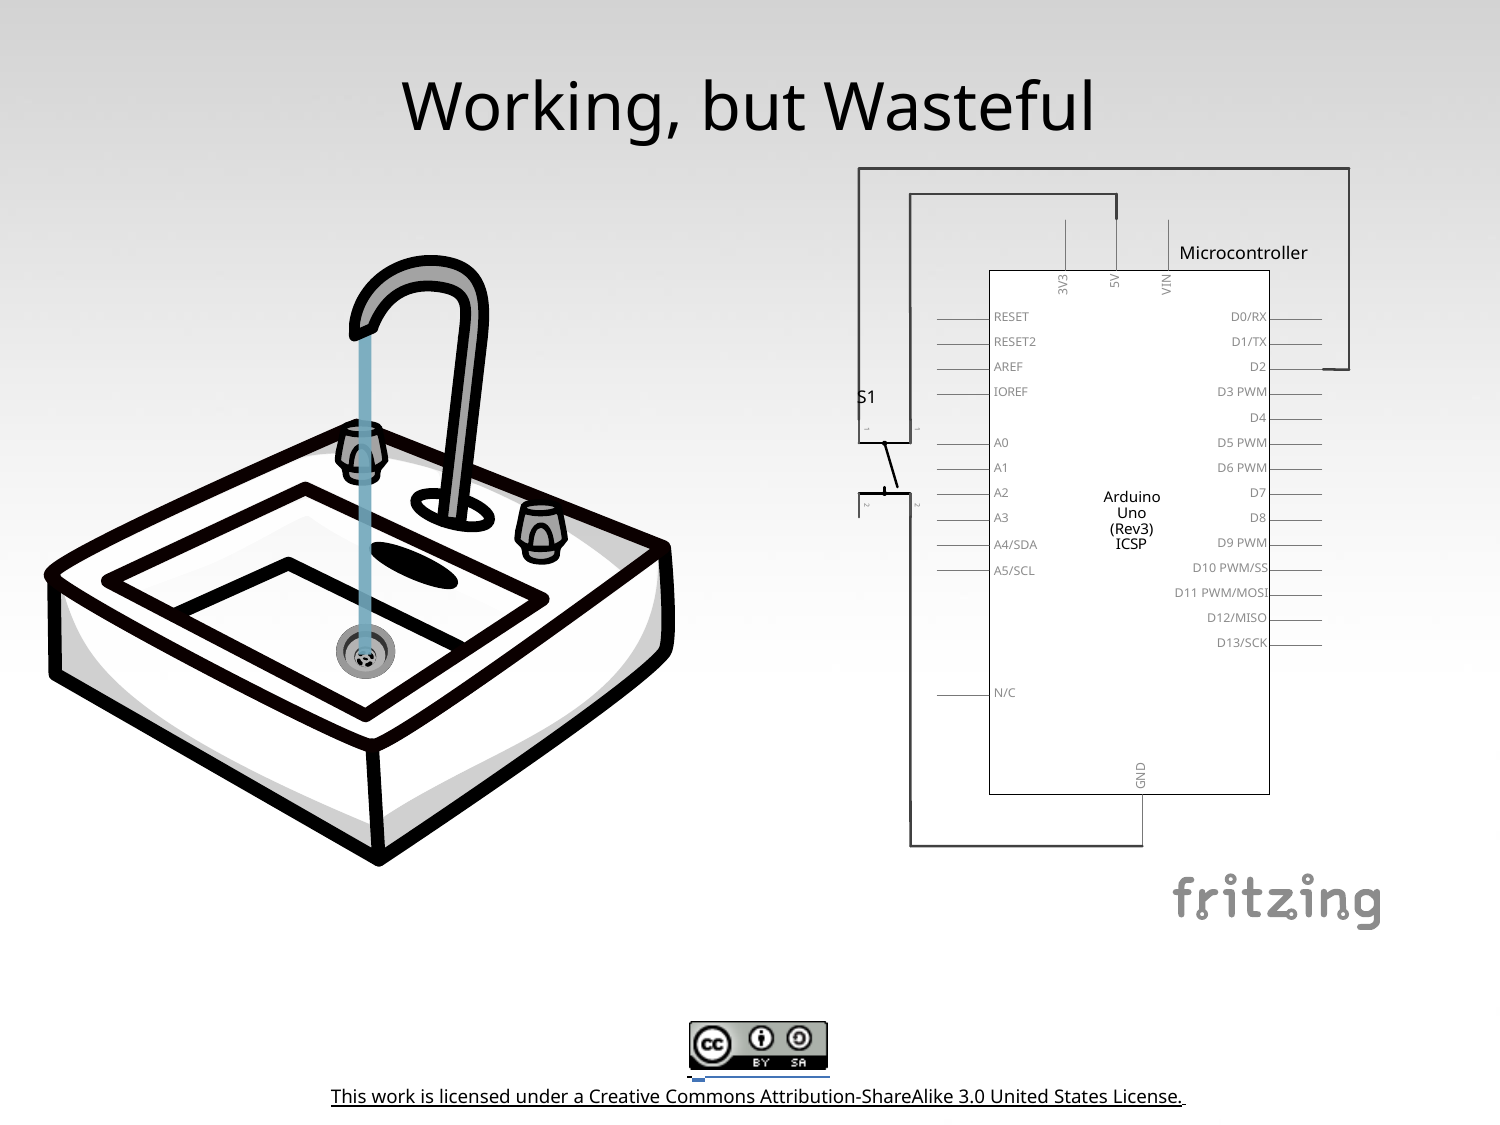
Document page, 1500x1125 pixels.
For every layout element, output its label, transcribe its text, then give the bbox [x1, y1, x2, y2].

title Working, but Wasteful [112, 50, 1388, 238]
picture [0, 0, 1500, 1125]
